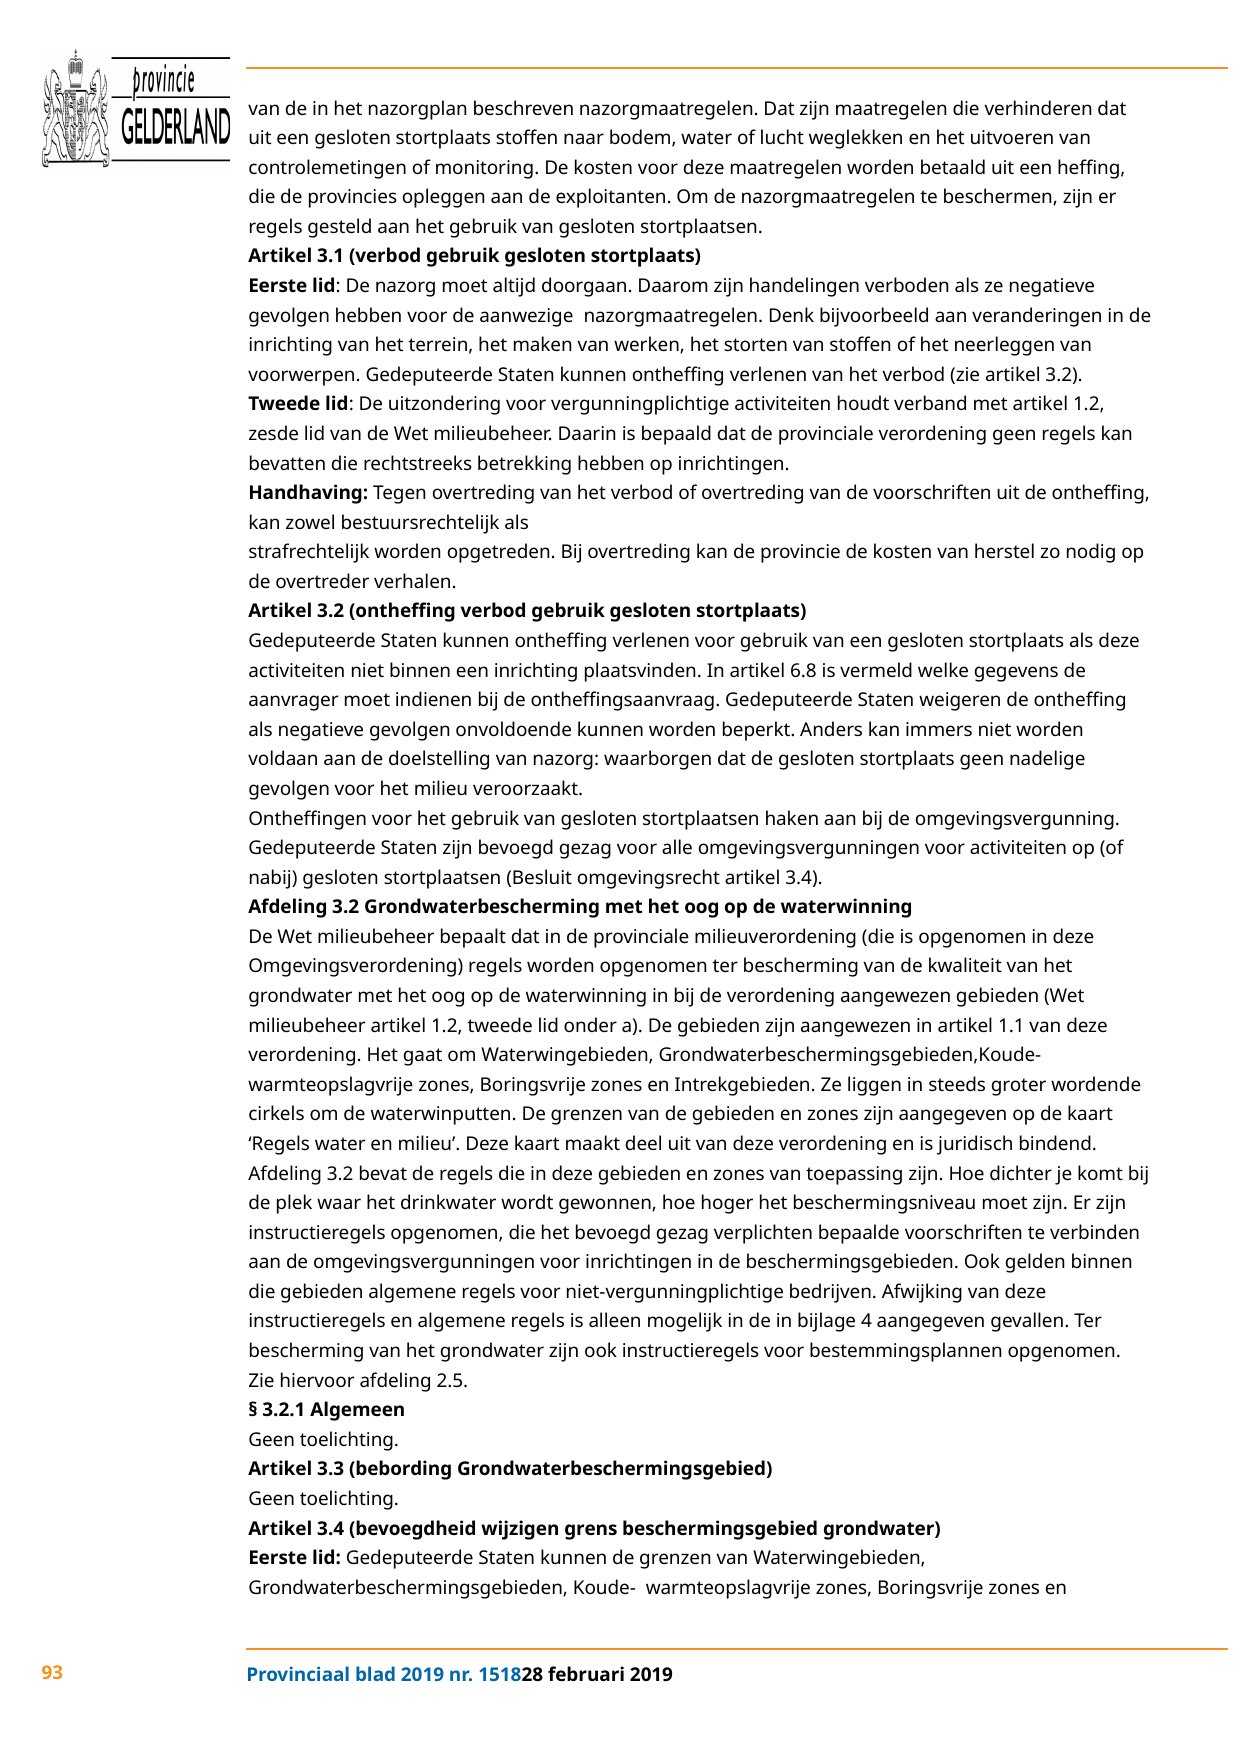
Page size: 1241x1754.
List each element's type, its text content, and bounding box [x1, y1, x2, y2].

text strafrechtelijk worden opgetreden. Bij overtreding kan de provincie de kosten van herstel zo nodig op de overtreder verhalen. [248, 538, 1152, 594]
text Gedeputeerde Staten kunnen ontheffing verlenen voor gebruik van een gesloten stortplaats als deze activiteiten niet binnen een inrichting plaatsvinden. In artikel 6.8 is vermeld welke gegevens de aanvrager moet indienen bij de ontheffingsaanvraag. Gedeputeerde Staten weigeren de ontheffing als negatieve gevolgen onvoldoende kunnen worden beperkt. Anders kan immers niet worden voldaan aan de doelstelling van nazorg: waarborgen dat de gesloten stortplaats geen nadelige gevolgen voor het milieu veroorzaakt. [248, 627, 1152, 801]
text van de in het nazorgplan beschreven nazorgmaatregelen. Dat zijn maatregelen die verhinderen dat uit een gesloten stortplaats stoffen naar bodem, water of lucht weglekken en het uitvoeren van controlemetingen of monitoring. De kosten voor deze maatregelen worden betaald uit een heffing, die de provincies opleggen aan de exploitanten. Om de nazorgmaatregelen te beschermen, zijn er regels gesteld aan het gebruik van gesloten stortplaatsen. [248, 95, 1152, 239]
text Artikel 3.1 (verbod gebruik gesloten stortplaats) [248, 243, 1152, 268]
text Handhaving: Tegen overtreding van het verbod of overtreding van de voorschriften uit de ontheffing, kan zowel bestuursrechtelijk als [248, 479, 1152, 535]
text Ontheffingen voor het gebruik van gesloten stortplaatsen haken aan bij de omgevingsvergunning. Gedeputeerde Staten zijn bevoegd gezag voor alle omgevingsvergunningen voor activiteiten op (of nabij) gesloten stortplaatsen (Besluit omgevingsrecht artikel 3.4). [248, 805, 1152, 890]
text Geen toelichting. [248, 1426, 1152, 1452]
text Artikel 3.2 (ontheffing verbod gebruik gesloten stortplaats) [248, 598, 1152, 623]
picture [41, 47, 231, 172]
text Artikel 3.4 (bevoegdheid wijzigen grens beschermingsgebied grondwater) [248, 1515, 1152, 1541]
text Eerste lid: Gedeputeerde Staten kunnen de grenzen van Waterwingebieden, Grondwaterbeschermingsgebieden, Koude- warmteopslagvrije zones, Boringsvrije zones en [248, 1544, 1152, 1600]
text Artikel 3.3 (bebording Grondwaterbeschermingsgebied) [248, 1456, 1152, 1481]
text Eerste lid: De nazorg moet altijd doorgaan. Daarom zijn handelingen verboden als ze negatieve gevolgen hebben voor de aanwezige nazorgmaatregelen. Denk bijvoorbeeld aan veranderingen in de inrichting van het terrein, het maken van werken, het storten van stoffen of het neerleggen van voorwerpen. Gedeputeerde Staten kunnen ontheffing verlenen van het verbod (zie artikel 3.2). [248, 272, 1152, 387]
text De Wet milieubeheer bepaalt dat in de provinciale milieuverordening (die is opgenomen in deze Omgevingsverordening) regels worden opgenomen ter bescherming van de kwaliteit van het grondwater met het oog op de waterwinning in bij de verordening aangewezen gebieden (Wet milieubeheer artikel 1.2, tweede lid onder a). De gebieden zijn aangewezen in artikel 1.1 van deze verordening. Het gaat om Waterwingebieden, Grondwaterbeschermingsgebieden,Koude-warmteopslagvrije zones, Boringsvrije zones en Intrekgebieden. Ze liggen in steeds groter wordende cirkels om de waterwinputten. De grenzen van de gebieden en zones zijn aangegeven op de kaart ‘Regels water en milieu’. Deze kaart maakt deel uit van deze verordening en is juridisch bindend. [248, 923, 1152, 1156]
text Geen toelichting. [248, 1485, 1152, 1511]
text Tweede lid: De uitzondering voor vergunningplichtige activiteiten houdt verband met artikel 1.2, zesde lid van de Wet milieubeheer. Daarin is bepaald dat de provinciale verordening geen regels kan bevatten die rechtstreeks betrekking hebben op inrichtingen. [248, 391, 1152, 476]
text Afdeling 3.2 Grondwaterbescherming met het oog op de waterwinning [248, 893, 1152, 919]
text Afdeling 3.2 bevat de regels die in deze gebieden en zones van toepassing zijn. Hoe dichter je komt bij de plek waar het drinkwater wordt gewonnen, hoe hoger het beschermingsniveau moet zijn. Er zijn instructieregels opgenomen, die het bevoegd gezag verplichten bepaalde voorschriften te verbinden aan de omgevingsvergunningen voor inrichtingen in de beschermingsgebieden. Ook gelden binnen die gebieden algemene regels voor niet-vergunningplichtige bedrijven. Afwijking van deze instructieregels en algemene regels is alleen mogelijk in de in bijlage 4 aangegeven gevallen. Ter bescherming van het grondwater zijn ook instructieregels voor bestemmingsplannen opgenomen. Zie hiervoor afdeling 2.5. [248, 1160, 1152, 1393]
text § 3.2.1 Algemeen [248, 1396, 1152, 1422]
